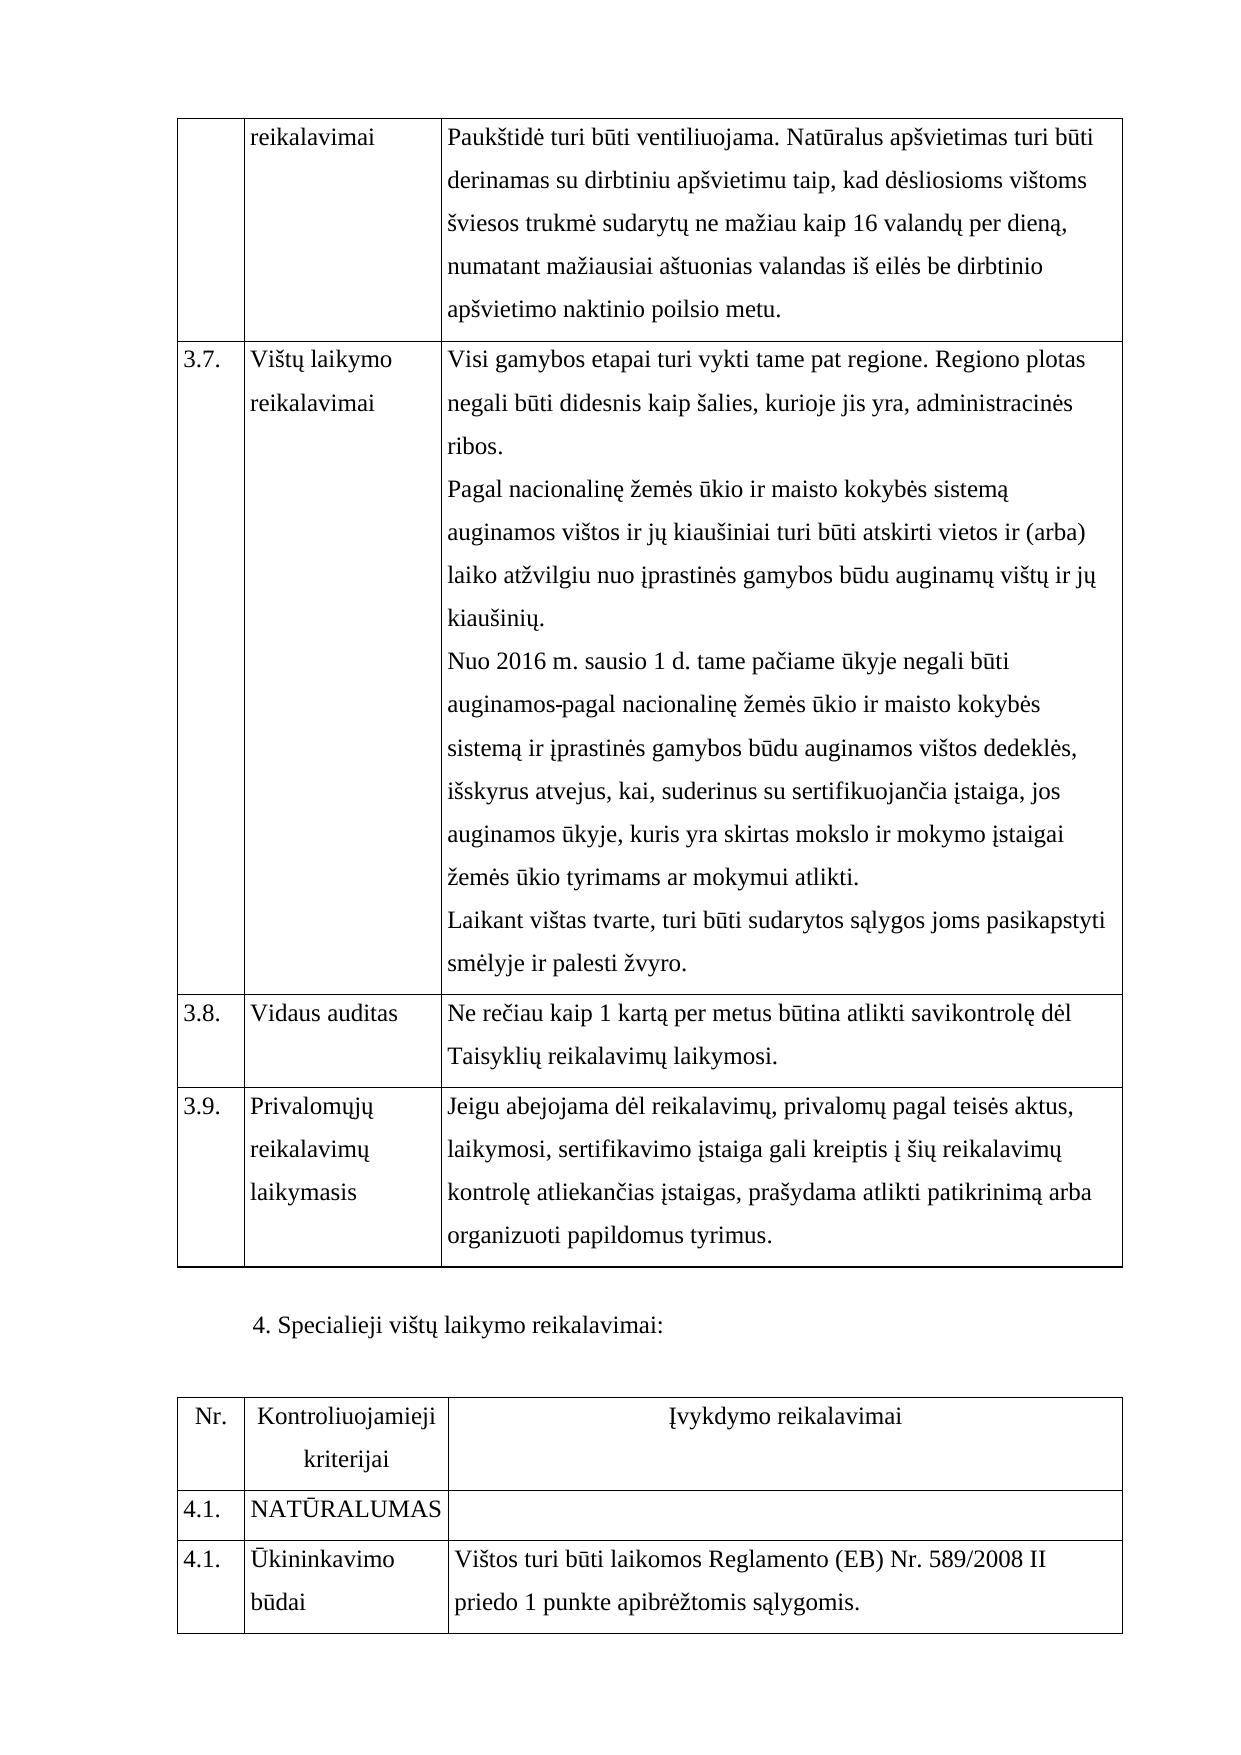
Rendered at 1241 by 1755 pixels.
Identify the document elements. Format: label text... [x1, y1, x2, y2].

text 4. Specialieji vištų laikymo reikalavimai: [177, 1311, 1122, 1339]
table_cell Paukštidė turi būti ventiliuojama. Natūralus apšvietimas turi būti derinamas su dirbtiniu apšvietimu taip, kad dėsliosioms vištoms šviesos trukmė sudarytų ne mažiau kaip 16 valandų per dieną, numatant mažiausiai aštuonias valandas iš eilės be dirbtinio apšvietimo naktinio poilsio metu. [442, 119, 1122, 341]
table_header Įvykdymo reikalavimai [449, 1398, 1122, 1490]
table_cell 3.8. [178, 995, 244, 1087]
table_cell 4.1. [178, 1491, 244, 1540]
table_cell Ūkininkavimo būdai [245, 1541, 448, 1633]
table_header Kontroliuojamieji kriterijai [245, 1398, 448, 1490]
table_cell [449, 1491, 1122, 1540]
table_cell Ne rečiau kaip 1 kartą per metus būtina atlikti savikontrolę dėl Taisyklių reikalavimų laikymosi. [442, 995, 1122, 1087]
table_cell 4.1. [178, 1541, 244, 1633]
table_cell Vištų laikymo reikalavimai [245, 342, 441, 994]
table_cell Visi gamybos etapai turi vykti tame pat regione. Regiono plotas negali būti didesnis kaip šalies, kurioje jis yra, administracinės ribos. Pagal nacionalinę žemės ūkio ir maisto kokybės sistemą auginamos vištos ir jų kiaušiniai turi būti atskirti vietos ir (arba) laiko atžvilgiu nuo įprastinės gamybos būdu auginamų vištų ir jų kiaušinių. Nuo 2016 m. sausio 1 d. tame pačiame ūkyje negali būti auginamos pagal nacionalinę žemės ūkio ir maisto kokybės sistemą ir įprastinės gamybos būdu auginamos vištos dedeklės, išskyrus atvejus, kai, suderinus su sertifikuojančia įstaiga, jos auginamos ūkyje, kuris yra skirtas mokslo ir mokymo įstaigai žemės ūkio tyrimams ar mokymui atlikti. Laikant vištas tvarte, turi būti sudarytos sąlygos joms pasikapstyti smėlyje ir palesti žvyro. [442, 342, 1122, 994]
table_cell Vidaus auditas [245, 995, 441, 1087]
table_cell reikalavimai [245, 119, 441, 341]
table_cell Privalomųjų reikalavimų laikymasis [245, 1088, 441, 1266]
table_cell 3.9. [178, 1088, 244, 1266]
table_cell 3.7. [178, 342, 244, 994]
table_cell Vištos turi būti laikomos Reglamento (EB) Nr. 589/2008 II priedo 1 punkte apibrėžtomis sąlygomis. [449, 1541, 1122, 1633]
table_cell NATŪRALUMAS [245, 1491, 448, 1540]
table_cell [178, 119, 244, 341]
table_cell Jeigu abejojama dėl reikalavimų, privalomų pagal teisės aktus, laikymosi, sertifikavimo įstaiga gali kreiptis į šių reikalavimų kontrolę atliekančias įstaigas, prašydama atlikti patikrinimą arba organizuoti papildomus tyrimus. [442, 1088, 1122, 1266]
table_header Nr. [178, 1398, 244, 1490]
